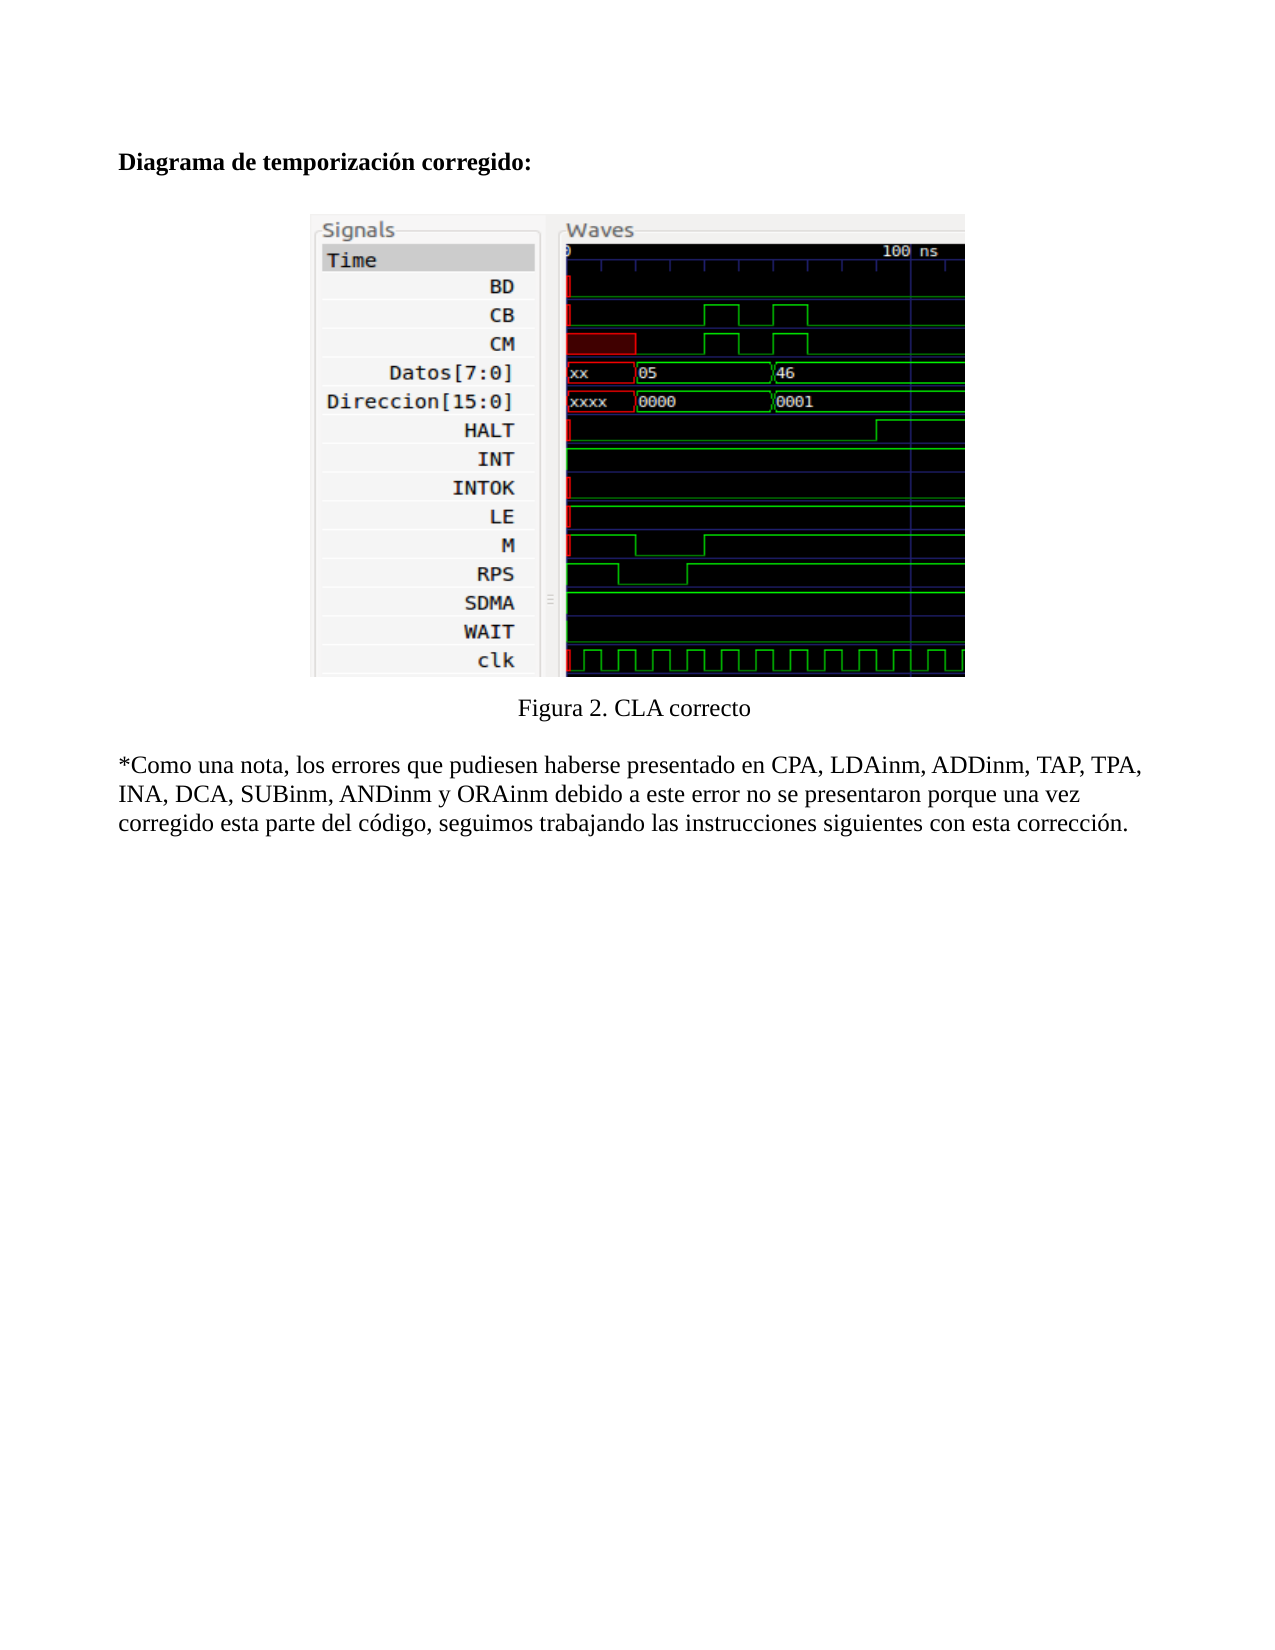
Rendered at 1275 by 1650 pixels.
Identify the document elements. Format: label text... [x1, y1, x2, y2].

text Diagrama de temporización corregido: [118, 147, 1157, 176]
picture [310, 214, 965, 677]
text Figura 2. CLA correcto [118, 693, 1157, 722]
text *Como una nota, los errores que pudiesen haberse presentado en CPA, LDAinm, ADDinm, TAP, TPA, INA, DCA, SUBinm, ANDinm y ORAinm debido a este error no se presentaron porque una vez corregido esta parte del código, seguimos trabajando las instrucciones siguientes con esta corrección. [118, 751, 1157, 837]
